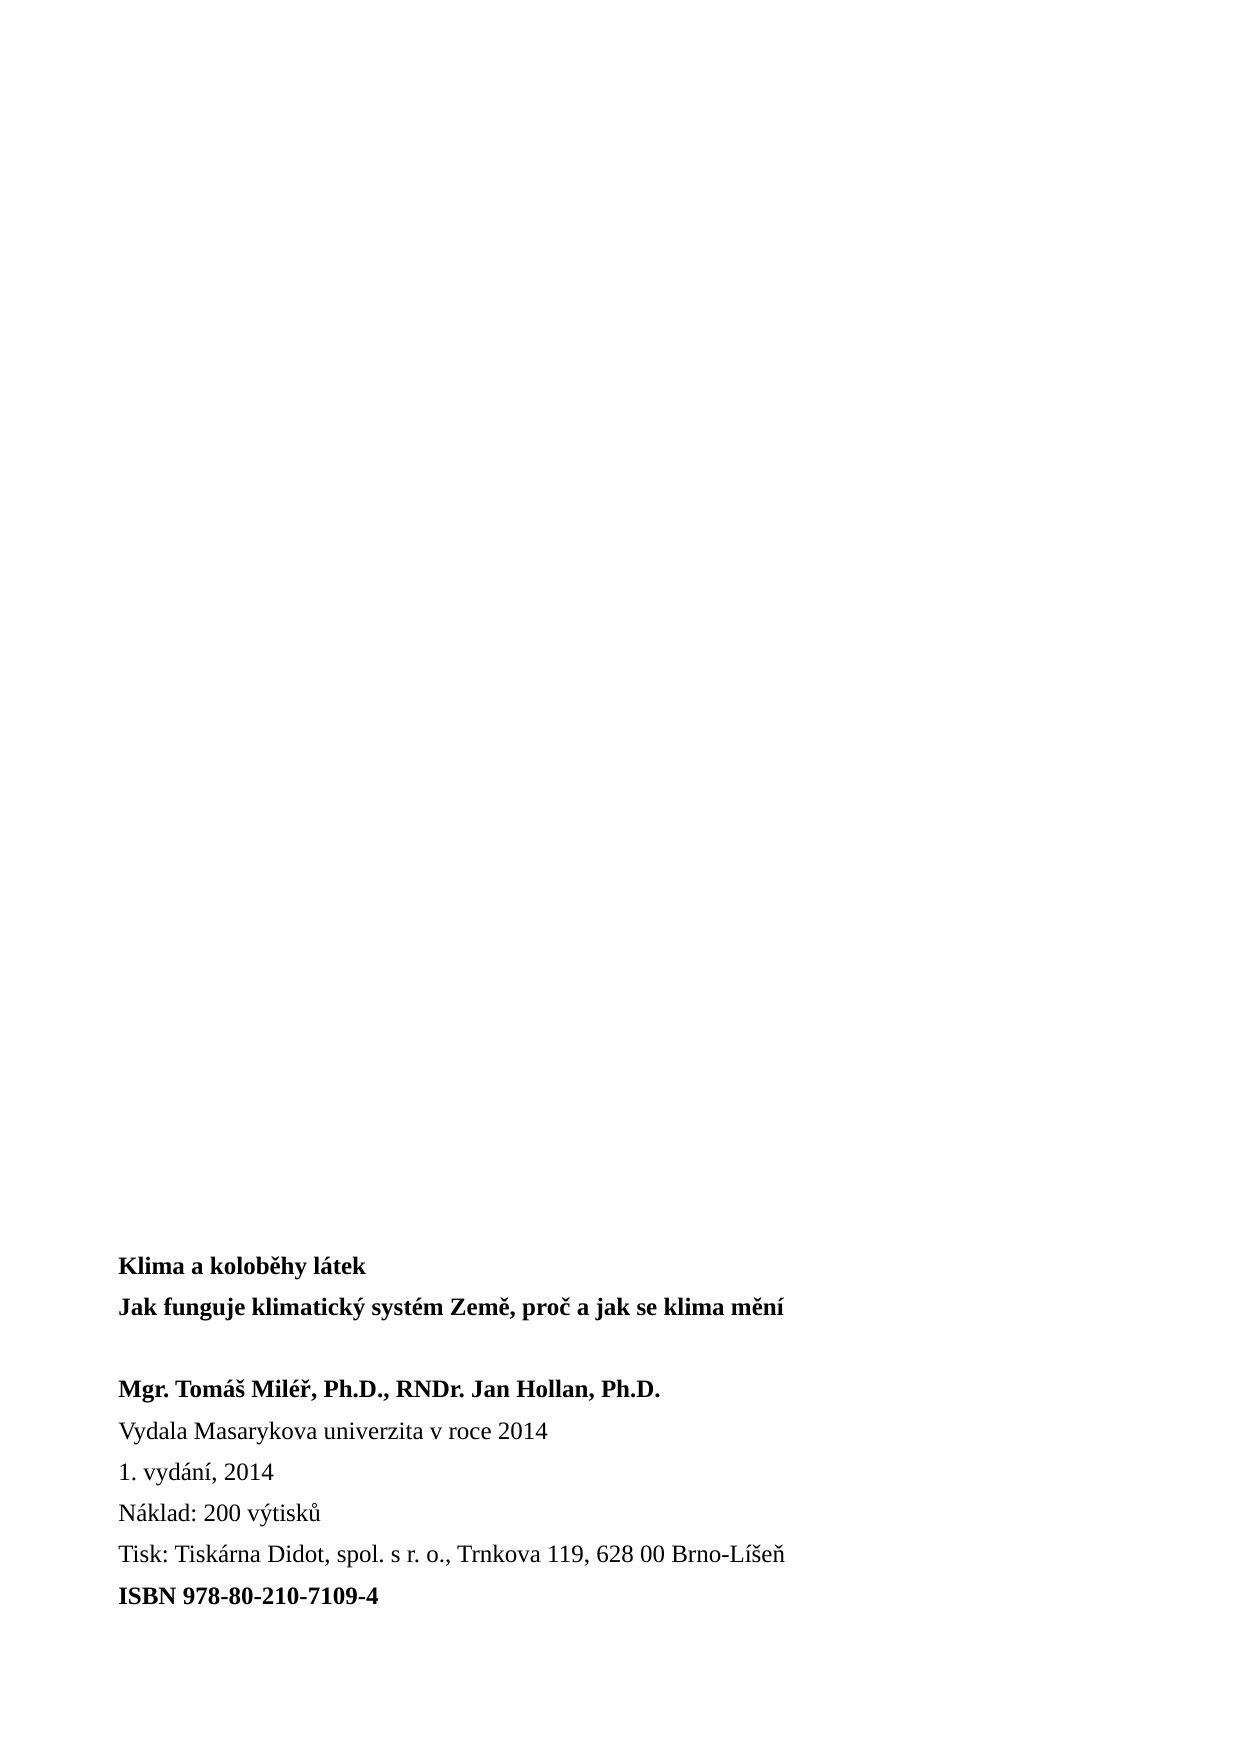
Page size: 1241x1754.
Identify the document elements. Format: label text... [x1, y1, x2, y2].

text Jak funguje klimatický systém Země, proč a jak se klima mění [118, 1292, 1122, 1321]
text Mgr. Tomáš Miléř, Ph.D., RNDr. Jan Hollan, Ph.D. [118, 1374, 1122, 1403]
text Tisk: Tiskárna Didot, spol. s r. o., Trnkova 119, 628 00 Brno-Líšeň [118, 1539, 1122, 1568]
text Vydala Masarykova univerzita v roce 2014 [118, 1416, 1122, 1444]
text Náklad: 200 výtisků [118, 1498, 1122, 1527]
text ISBN 978-80-210-7109-4 [118, 1581, 1122, 1609]
text 1. vydání, 2014 [118, 1457, 1122, 1486]
text Klima a koloběhy látek [118, 1251, 1122, 1280]
